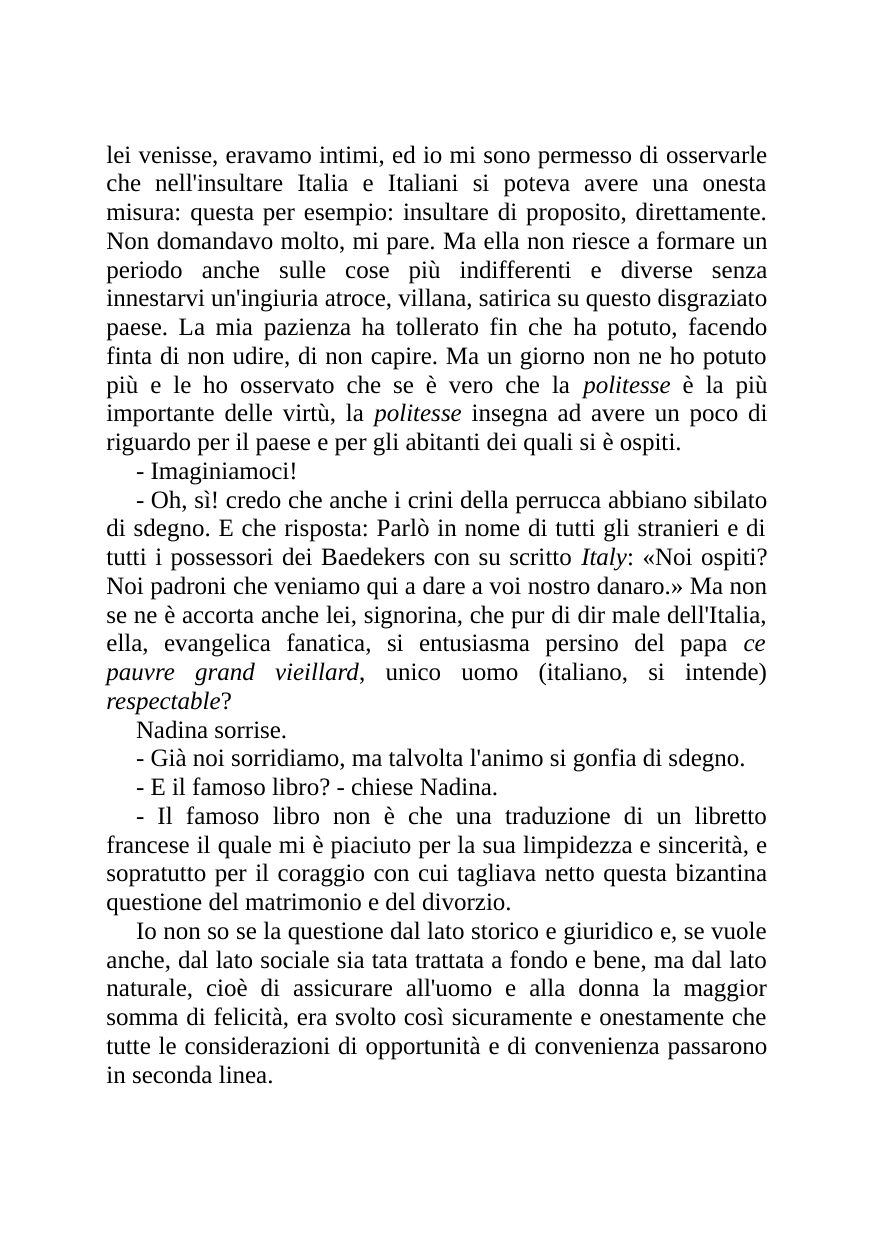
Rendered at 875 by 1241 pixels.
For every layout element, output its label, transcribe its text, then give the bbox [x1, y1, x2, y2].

text Io non so se la questione dal lato storico e giuridico e, se vuole anche, dal lato sociale sia tata trattata a fondo e bene, ma dal lato naturale, cioè di assicurare all'uomo e alla donna la maggior somma di felicità, era svolto così sicuramente e onestamente che tutte le considerazioni di opportunità e di convenienza passarono in seconda linea. [106, 916, 768, 1088]
text - Il famoso libro non è che una traduzione di un libretto francese il quale mi è piaciuto per la sua limpidezza e sincerità, e sopratutto per il coraggio con cui tagliava netto questa bizantina questione del matrimonio e del divorzio. [106, 801, 768, 916]
text Nadina sorrise. [106, 715, 768, 743]
text - E il famoso libro? - chiese Nadina. [106, 772, 768, 801]
text - Imaginiamoci! [106, 456, 768, 485]
text - Già noi sorridiamo, ma talvolta l'animo si gonfia di sdegno. [106, 743, 768, 772]
text lei venisse, eravamo intimi, ed io mi sono permesso di osservarle che nell'insultare Italia e Italiani si poteva avere una onesta misura: questa per esempio: insultare di proposito, direttamente. Non domandavo molto, mi pare. Ma ella non riesce a formare un periodo anche sulle cose più indifferenti e diverse senza innestarvi un'ingiuria atroce, villana, satirica su questo disgraziato paese. La mia pazienza ha tollerato fin che ha potuto, facendo finta di non udire, di non capire. Ma un giorno non ne ho potuto più e le ho osservato che se è vero che la politesse è la più importante delle virtù, la politesse insegna ad avere un poco di riguardo per il paese e per gli abitanti dei quali si è ospiti. [106, 140, 768, 456]
text - Oh, sì! credo che anche i crini della perrucca abbiano sibilato di sdegno. E che risposta: Parlò in nome di tutti gli stranieri e di tutti i possessori dei Baedekers con su scritto Italy: «Noi ospiti? Noi padroni che veniamo qui a dare a voi nostro danaro.» Ma non se ne è accorta anche lei, signorina, che pur di dir male dell'Italia, ella, evangelica fanatica, si entusiasma persino del papa ce pauvre grand vieillard, unico uomo (italiano, si intende) respectable? [106, 485, 768, 715]
